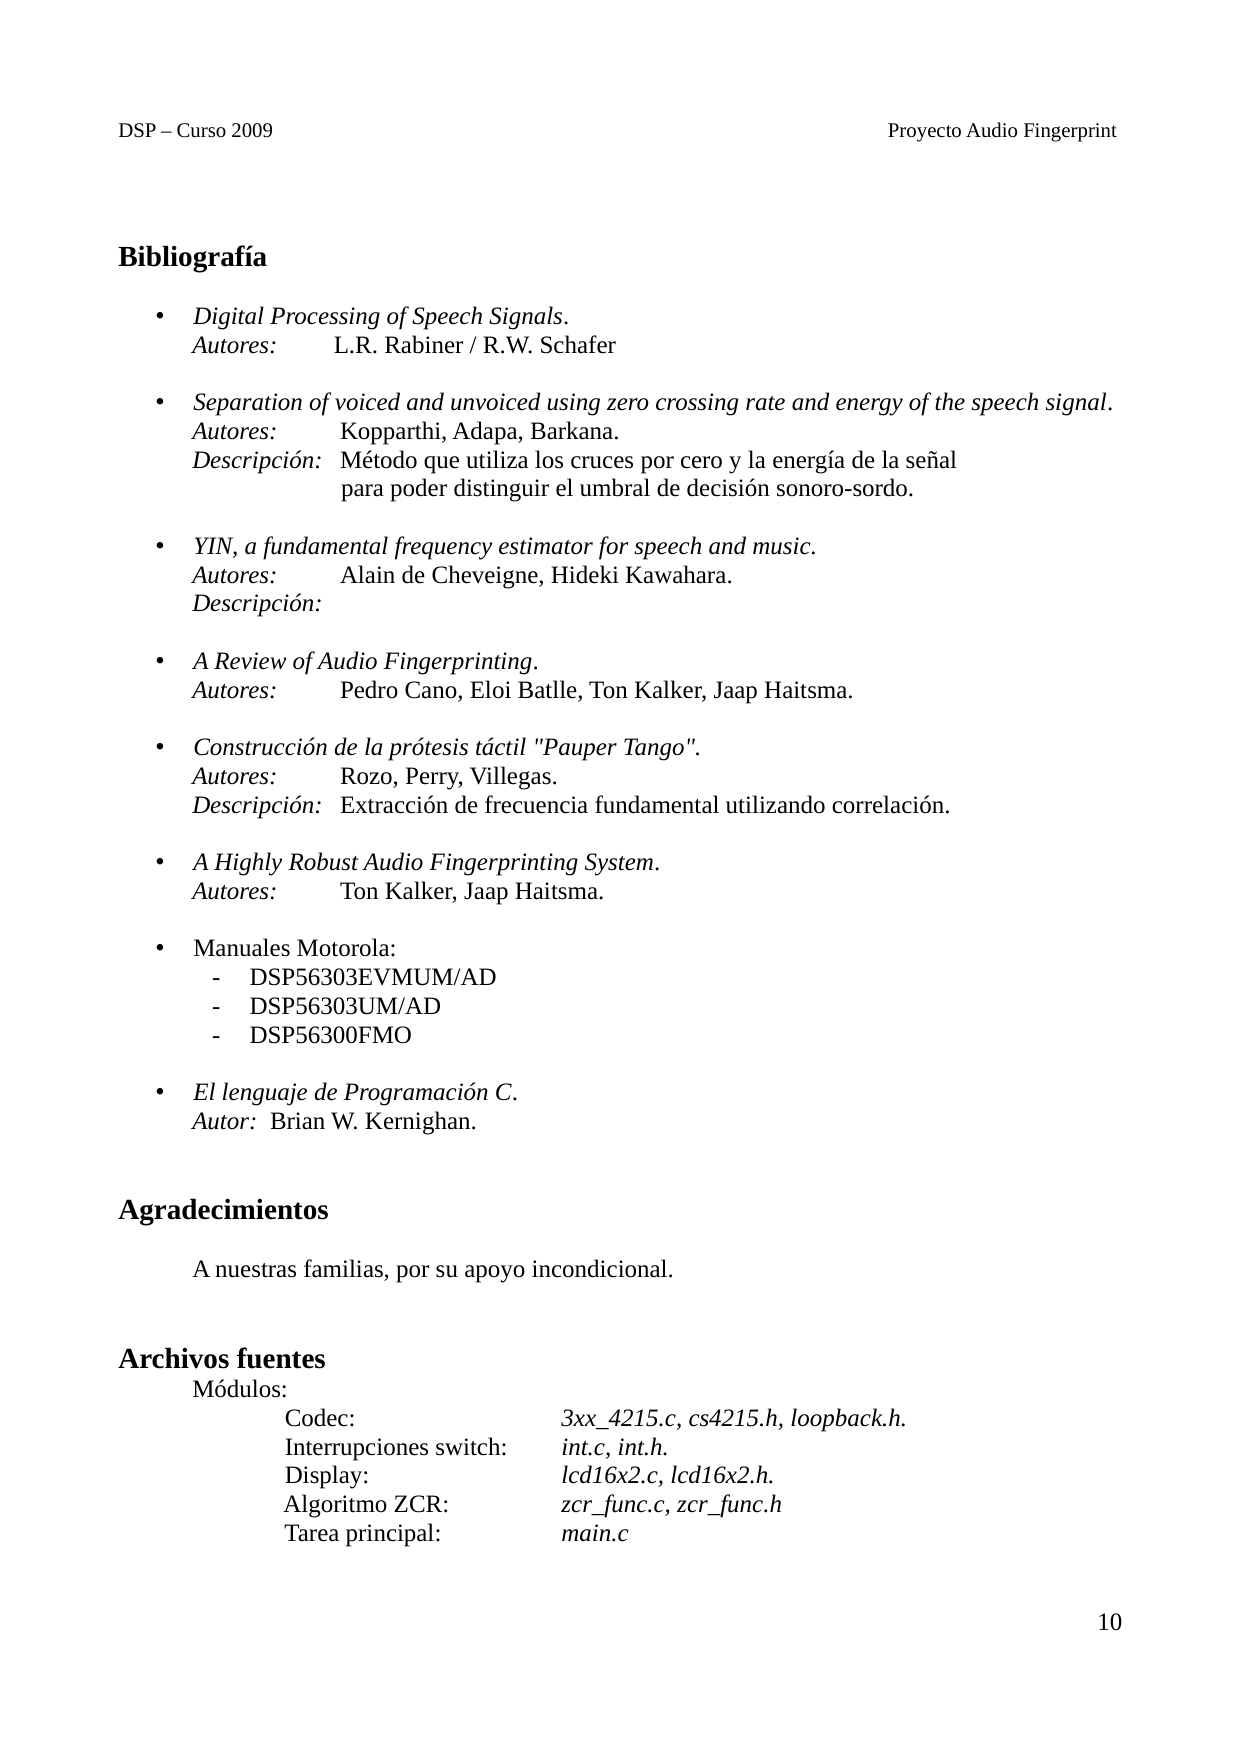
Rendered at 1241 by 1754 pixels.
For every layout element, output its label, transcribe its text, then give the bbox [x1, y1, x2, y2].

text Tarea principal: main.c [118, 1518, 1122, 1547]
text Algoritmo ZCR: zcr_func.c, zcr_func.h [118, 1489, 1122, 1518]
list Separation of voiced and unvoiced using zero crossing rate and energy of the speech signal. [156, 387, 1122, 416]
text Interrupciones switch: int.c, int.h. [118, 1432, 1122, 1461]
text Bibliografía [118, 239, 1122, 272]
list DSP56300FMO [212, 1020, 1122, 1048]
text A nuestras familias, por su apoyo incondicional. [118, 1254, 1122, 1283]
list El lenguaje de Programación C. [156, 1077, 1122, 1106]
list DSP56303EVMUM/AD [212, 962, 1122, 991]
text Autores: Ton Kalker, Jaap Haitsma. [154, 876, 1122, 905]
list YIN, a fundamental frequency estimator for speech and music. [156, 531, 1122, 560]
text Archivos fuentes [118, 1341, 1122, 1374]
text Autores: Pedro Cano, Eloi Batlle, Ton Kalker, Jaap Haitsma. [154, 675, 1122, 703]
text Descripción: [118, 588, 1122, 617]
list Digital Processing of Speech Signals. [156, 301, 1122, 330]
list A Highly Robust Audio Fingerprinting System. [156, 847, 1122, 876]
list Manuales Motorola: [156, 933, 1122, 962]
text Autores: Kopparthi, Adapa, Barkana. [118, 416, 1122, 445]
text Módulos: [118, 1374, 1122, 1403]
text Autor: Brian W. Kernighan. [118, 1106, 1122, 1135]
list DSP56303UM/AD [212, 991, 1122, 1020]
text Descripción: Método que utiliza los cruces por cero y la energía de la señal para poder distinguir el umbral de decisión sonoro-sordo. [154, 445, 1122, 502]
text Codec: 3xx_4215.c, cs4215.h, loopback.h. [118, 1403, 1122, 1432]
list Construcción de la prótesis táctil "Pauper Tango". [156, 732, 1122, 761]
list A Review of Audio Fingerprinting. [156, 646, 1122, 675]
text Autores: Alain de Cheveigne, Hideki Kawahara. [156, 560, 1122, 588]
text Autores: L.R. Rabiner / R.W. Schafer [118, 330, 1122, 358]
text Agradecimientos [118, 1192, 1122, 1226]
text Autores: Rozo, Perry, Villegas. [156, 761, 1122, 790]
text Descripción: Extracción de frecuencia fundamental utilizando correlación. [118, 790, 1122, 818]
text Display: lcd16x2.c, lcd16x2.h. [118, 1461, 1122, 1489]
